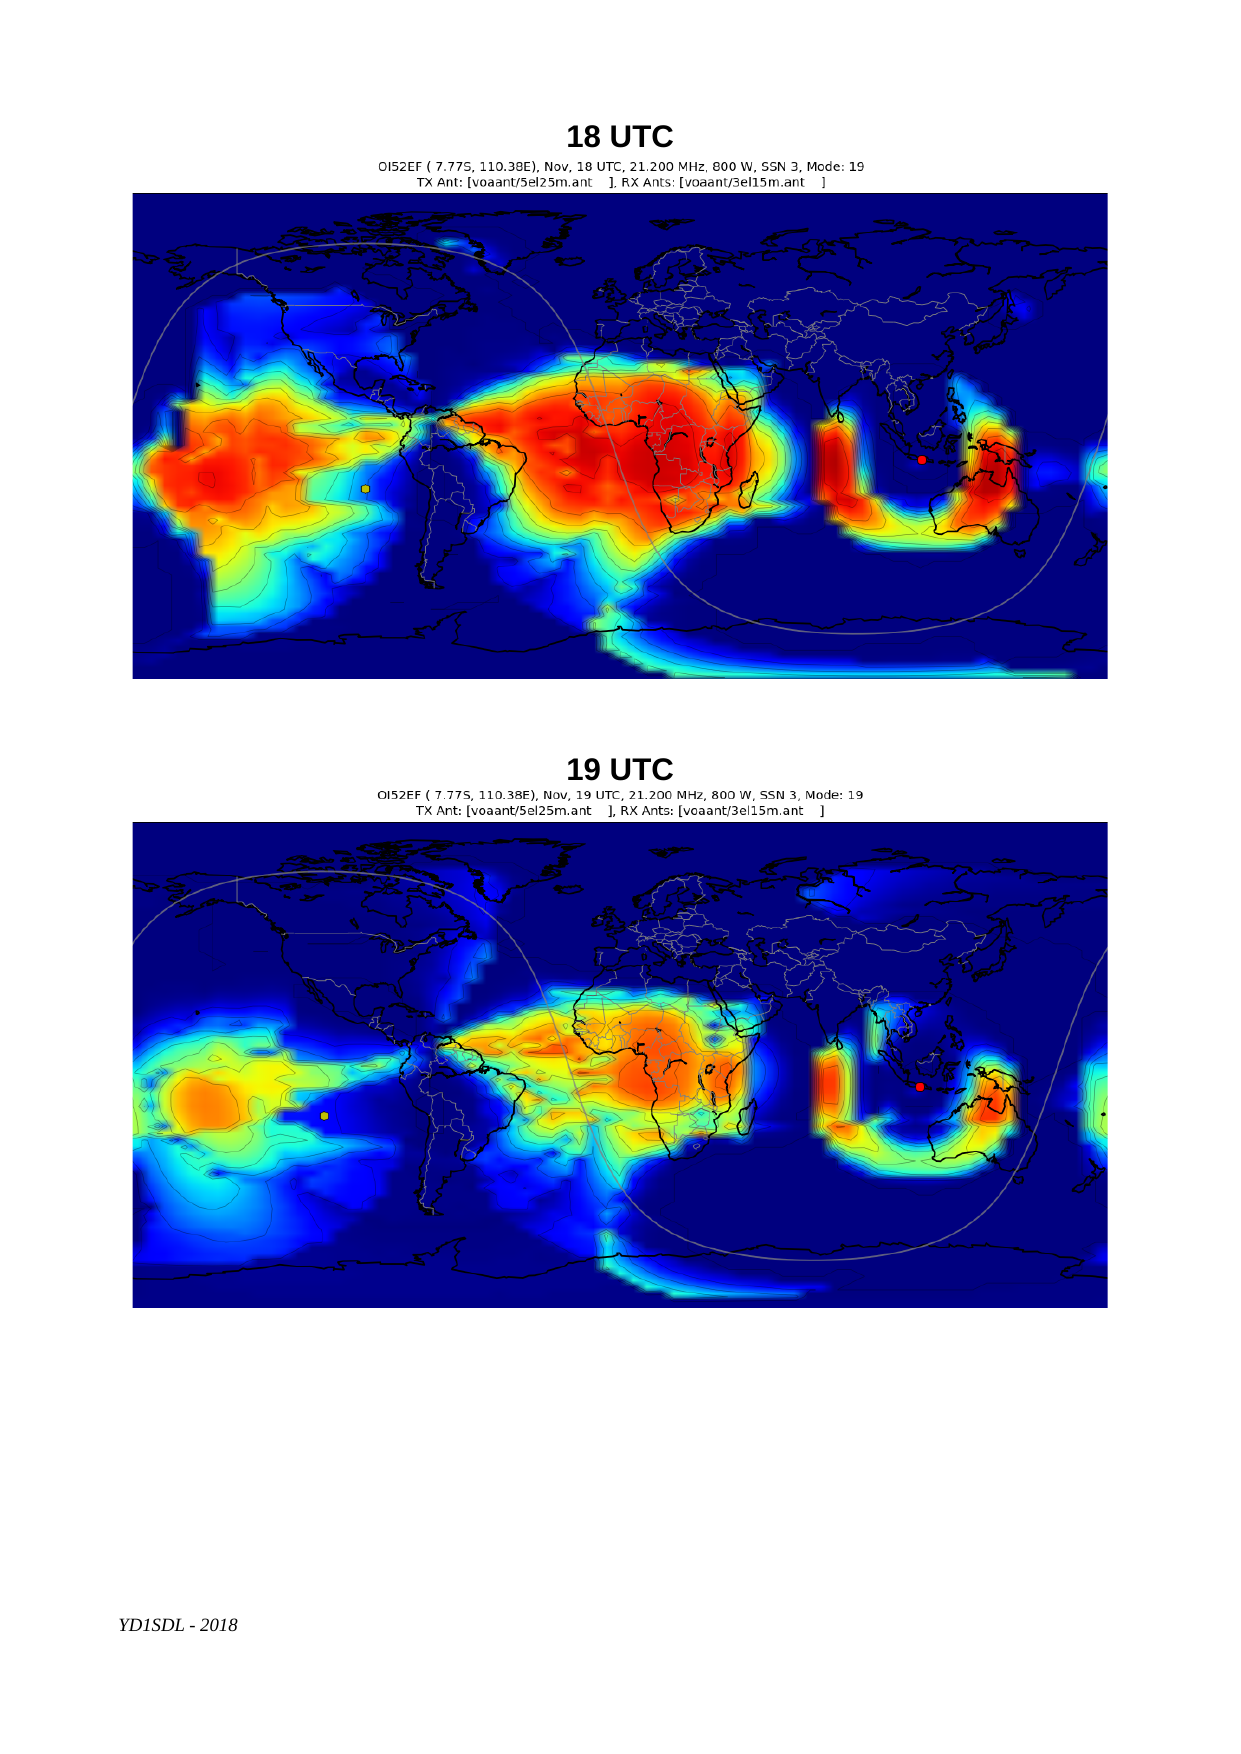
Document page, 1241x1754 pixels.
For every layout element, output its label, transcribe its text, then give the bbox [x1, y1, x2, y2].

text 18 UTC [118, 118, 1122, 154]
picture [132, 786, 1108, 1308]
text 19 UTC [118, 751, 1122, 787]
picture [132, 154, 1108, 679]
